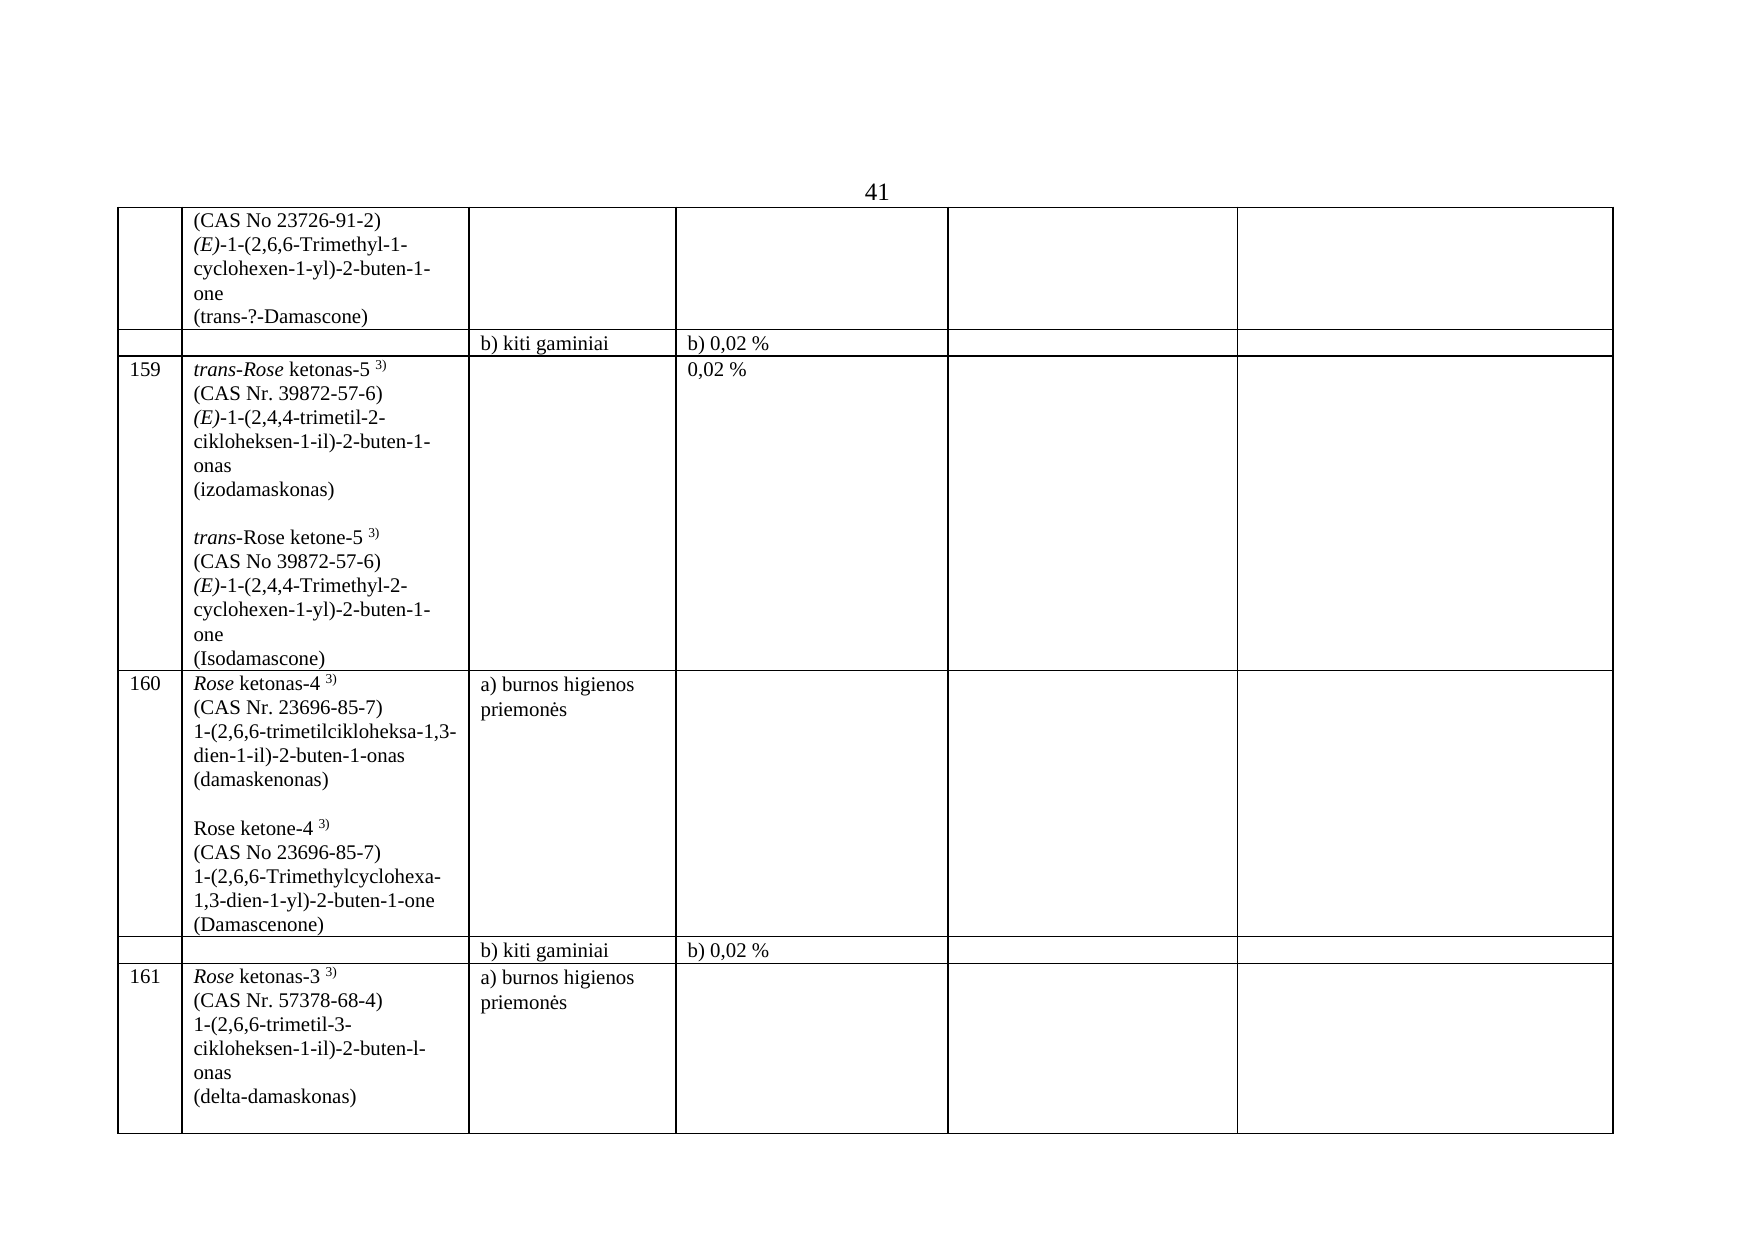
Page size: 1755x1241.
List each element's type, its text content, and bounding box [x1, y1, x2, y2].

table_cell [1238, 671, 1612, 936]
table_cell a) burnos higienos priemonės [470, 964, 675, 1132]
table_cell a) burnos higienos priemonės [470, 671, 675, 936]
table_cell [470, 208, 675, 328]
table_cell Rose ketonas-3 3) (CAS Nr. 57378-68-4) 1-(2,6,6-trimetil-3-cikloheksen-1-il)-2-buten-l-onas (delta-damaskonas) [183, 964, 468, 1132]
table_cell 161 [119, 964, 181, 1132]
table_cell [677, 964, 947, 1132]
table_cell 160 [119, 671, 181, 936]
table_cell [119, 937, 181, 962]
table_cell [1614, 207, 1754, 328]
table_cell [949, 357, 1237, 669]
table_cell b) kiti gaminiai [470, 330, 675, 355]
table_cell 0,02 % [677, 357, 947, 669]
table_cell [1614, 670, 1754, 936]
table_cell trans-Rose ketonas-5 3) (CAS Nr. 39872-57-6) (E)-1-(2,4,4-trimetil-2-cikloheksen-1-il)-2-buten-1-onas (izodamaskonas) trans-Rose ketone-5 3) (CAS No 39872-57-6) (E)-1-(2,4,4-Trimethyl-2-cyclohexen-1-yl)-2-buten-1-one (Isodamascone) [183, 357, 468, 669]
table_cell 159 [119, 357, 181, 669]
table_cell [1238, 330, 1612, 355]
table_cell [1238, 357, 1612, 669]
table_cell [470, 357, 675, 669]
table_cell [949, 208, 1237, 328]
table_cell [1238, 964, 1612, 1132]
table_cell [1614, 963, 1754, 1132]
table_cell [949, 330, 1237, 355]
table_cell [949, 671, 1237, 936]
table_cell [949, 964, 1237, 1132]
table_cell [1238, 937, 1612, 962]
table_cell [119, 208, 181, 328]
table_cell [183, 937, 468, 962]
table_cell b) kiti gaminiai [470, 937, 675, 962]
table_cell [1614, 329, 1754, 355]
table_cell b) 0,02 % [677, 937, 947, 962]
table_cell [1614, 355, 1754, 669]
table_cell [677, 671, 947, 936]
table_cell (CAS No 23726-91-2) (E)-1-(2,6,6-Trimethyl-1-cyclohexen-1-yl)-2-buten-1-one (trans-?-Damascone) [183, 208, 468, 328]
table_cell [119, 330, 181, 355]
table_cell [183, 330, 468, 355]
table_cell [949, 937, 1237, 962]
table_cell Rose ketonas-4 3) (CAS Nr. 23696-85-7) 1-(2,6,6-trimetilcikloheksa-1,3-dien-1-il)-2-buten-1-onas (damaskenonas) Rose ketone-4 3) (CAS No 23696-85-7) 1-(2,6,6-Trimethylcyclohexa-1,3-dien-1-yl)-2-buten-1-one (Damascenone) [183, 671, 468, 936]
table_cell [1614, 936, 1754, 962]
table_cell b) 0,02 % [677, 330, 947, 355]
table_cell [677, 208, 947, 328]
table_cell [1238, 208, 1612, 328]
